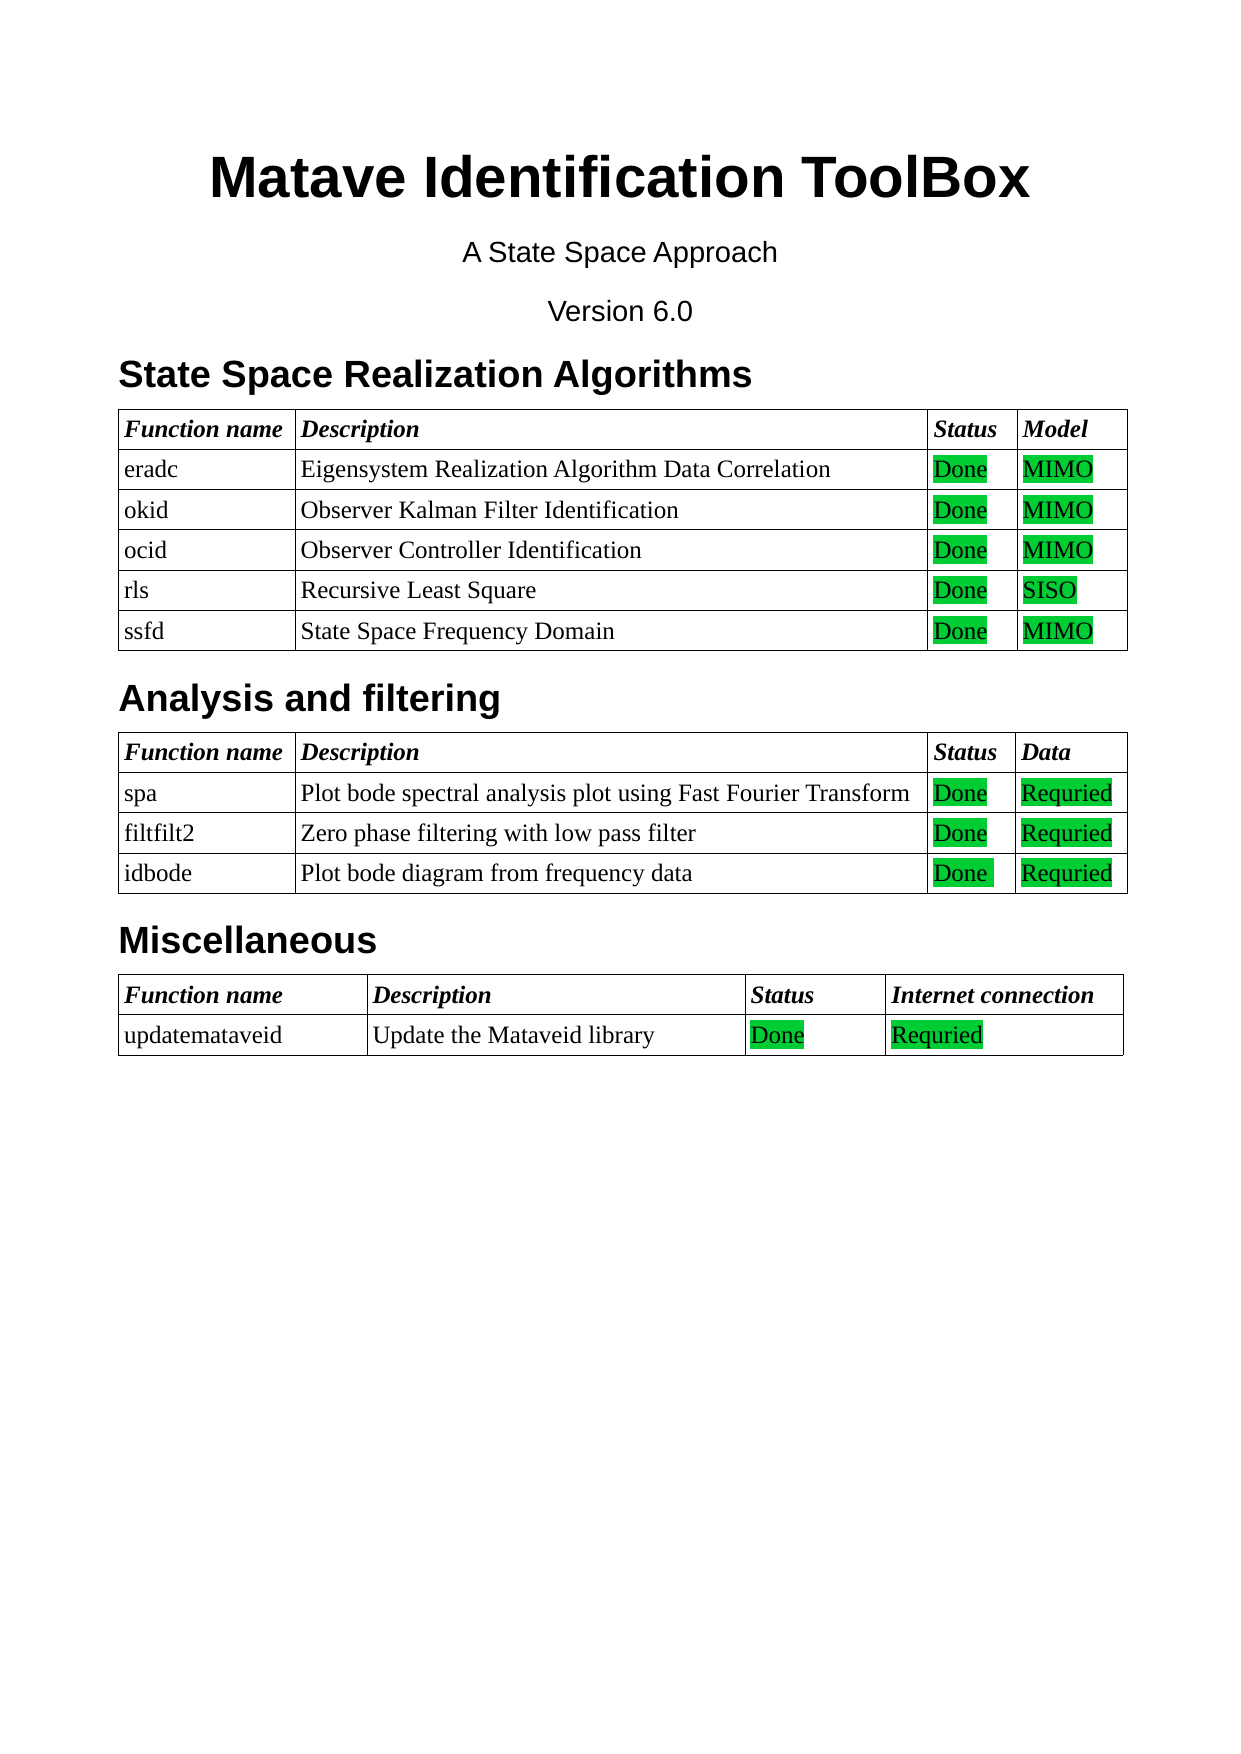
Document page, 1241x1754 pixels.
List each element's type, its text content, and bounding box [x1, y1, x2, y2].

table_header Description [296, 410, 927, 449]
table_cell Requried [1016, 813, 1127, 852]
table_cell Done [928, 611, 1017, 650]
table_header Function name [119, 410, 295, 449]
table_cell Done [928, 450, 1017, 489]
table_cell Done [928, 571, 1017, 610]
table_cell Update the Mataveid library [368, 1015, 745, 1055]
subtitle Miscellaneous [118, 918, 1122, 962]
table_cell Plot bode diagram from frequency data [296, 854, 927, 893]
subtitle A State Space Approach [118, 235, 1122, 269]
table_header Description [368, 975, 745, 1014]
table_cell eradc [119, 450, 295, 489]
table_cell MIMO [1018, 450, 1127, 489]
table_cell ocid [119, 530, 295, 570]
subtitle State Space Realization Algorithms [118, 352, 1122, 396]
table_cell Done [928, 530, 1017, 570]
table_cell SISO [1018, 571, 1127, 610]
table_cell Done [928, 813, 1015, 852]
subtitle Analysis and filtering [118, 675, 1122, 719]
table_header Status [928, 410, 1017, 449]
table_cell Eigensystem Realization Algorithm Data Correlation [296, 450, 927, 489]
table_cell Done [928, 773, 1015, 812]
table_header Function name [119, 733, 295, 772]
table_cell Requried [1016, 854, 1127, 893]
table_header Description [296, 733, 927, 772]
table_cell Done [746, 1015, 885, 1055]
table_cell updatemataveid [119, 1015, 367, 1055]
table_header Data [1016, 733, 1127, 772]
subtitle Version 6.0 [118, 294, 1122, 327]
table_cell MIMO [1018, 530, 1127, 570]
table_cell Observer Controller Identification [296, 530, 927, 570]
table_cell Done [928, 854, 1015, 893]
table_cell Zero phase filtering with low pass filter [296, 813, 927, 852]
table_header Model [1018, 410, 1127, 449]
table_cell Recursive Least Square [296, 571, 927, 610]
table_header Internet connection [886, 975, 1123, 1014]
table_cell okid [119, 490, 295, 529]
table_cell rls [119, 571, 295, 610]
table_header Status [928, 733, 1015, 772]
table_cell MIMO [1018, 611, 1127, 650]
table_cell ssfd [119, 611, 295, 650]
table_cell Observer Kalman Filter Identification [296, 490, 927, 529]
table_cell Plot bode spectral analysis plot using Fast Fourier Transform [296, 773, 927, 812]
table_cell State Space Frequency Domain [296, 611, 927, 650]
table_cell filtfilt2 [119, 813, 295, 852]
title Matave Identification ToolBox [118, 143, 1122, 210]
table_cell Requried [1016, 773, 1127, 812]
table_cell spa [119, 773, 295, 812]
table_cell Done [928, 490, 1017, 529]
table_header Status [746, 975, 885, 1014]
table_cell MIMO [1018, 490, 1127, 529]
table_cell Requried [886, 1015, 1123, 1055]
table_cell idbode [119, 854, 295, 893]
table_header Function name [119, 975, 367, 1014]
